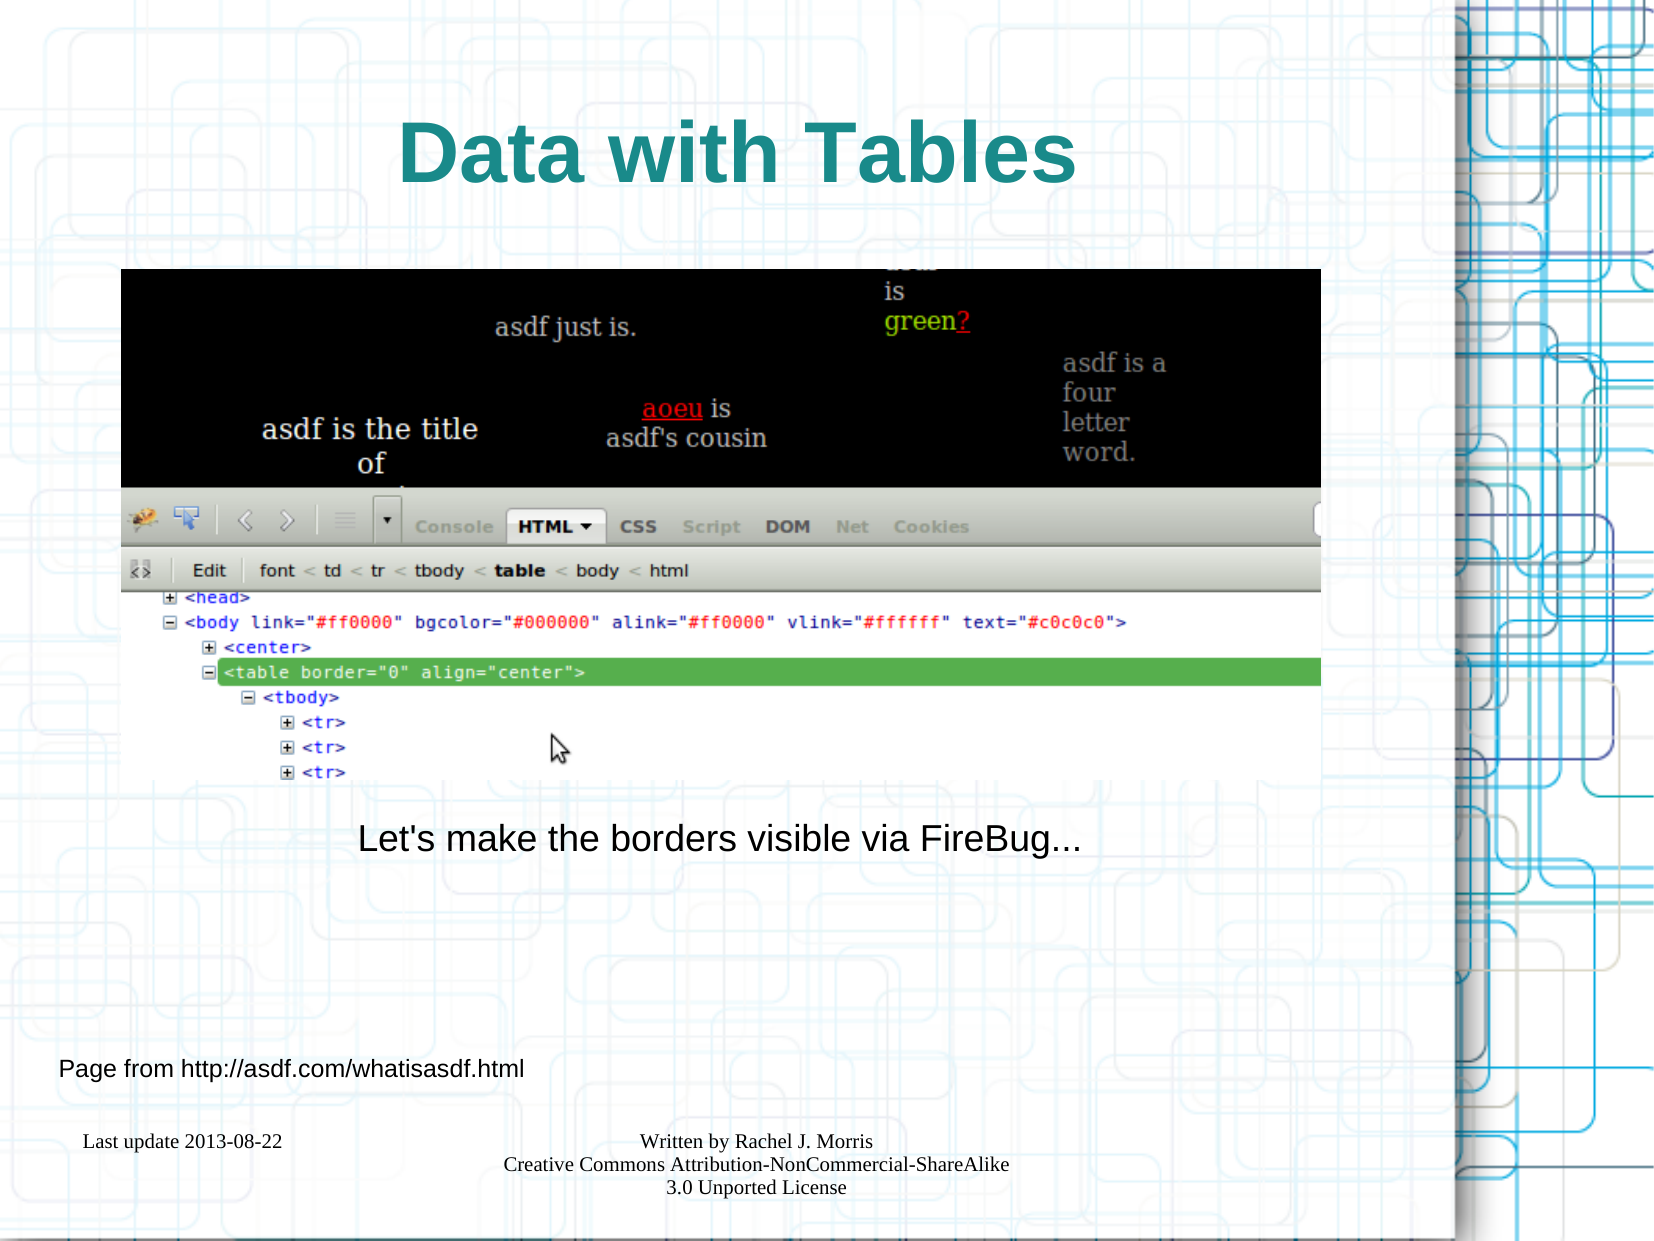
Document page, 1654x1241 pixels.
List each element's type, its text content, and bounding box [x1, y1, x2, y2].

text_box Page from http://asdf.com/whatisasdf.html [43, 1005, 1426, 1090]
title Data with Tables [59, 49, 1418, 257]
picture [0, 0, 1654, 1241]
text_box Let's make the borders visible via FireBug... [75, 810, 1366, 867]
